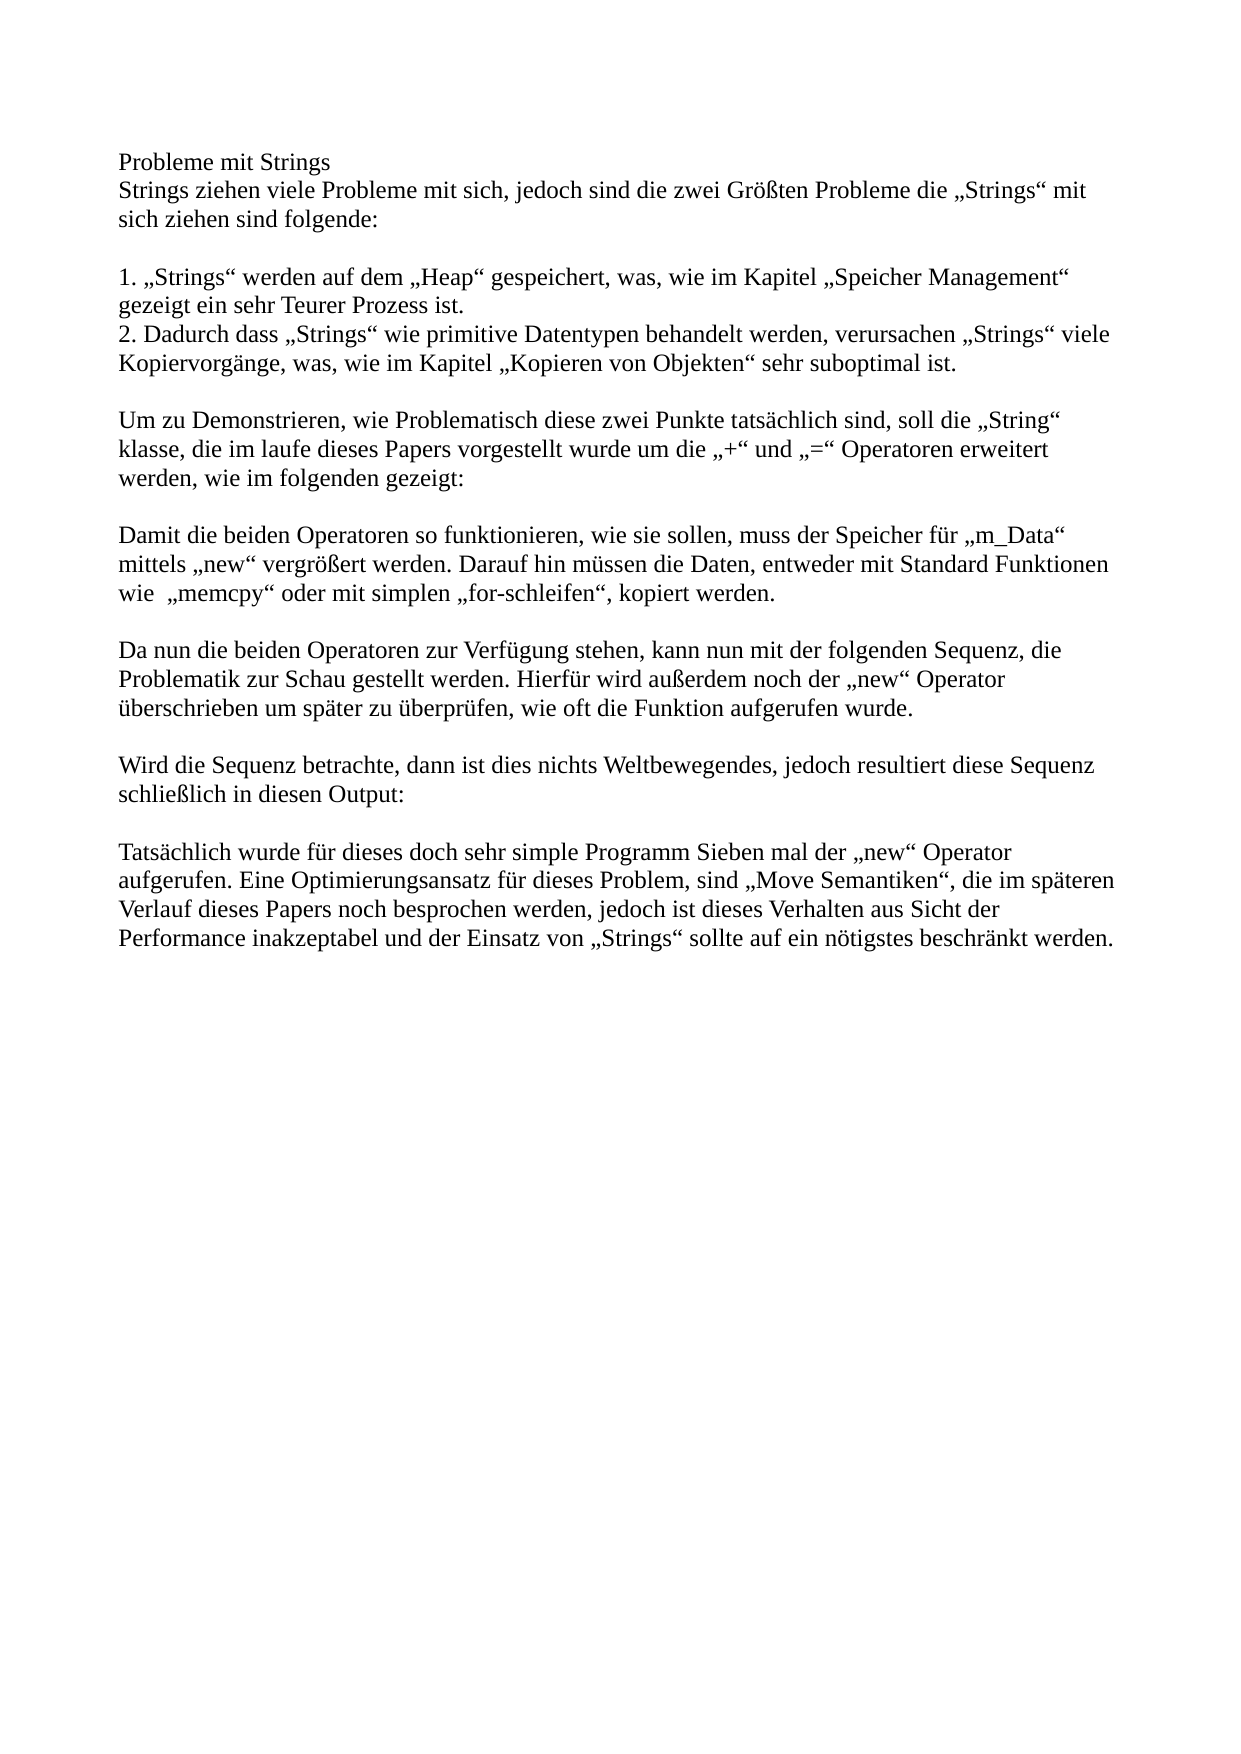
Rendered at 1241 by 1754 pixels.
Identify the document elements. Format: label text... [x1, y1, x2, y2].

text Probleme mit Strings [118, 147, 1122, 176]
text 1. „Strings“ werden auf dem „Heap“ gespeichert, was, wie im Kapitel „Speicher Management“ gezeigt ein sehr Teurer Prozess ist. [118, 262, 1122, 319]
text Um zu Demonstrieren, wie Problematisch diese zwei Punkte tatsächlich sind, soll die „String“ klasse, die im laufe dieses Papers vorgestellt wurde um die „+“ und „=“ Operatoren erweitert werden, wie im folgenden gezeigt: [118, 406, 1122, 492]
text Damit die beiden Operatoren so funktionieren, wie sie sollen, muss der Speicher für „m_Data“ mittels „new“ vergrößert werden. Darauf hin müssen die Daten, entweder mit Standard Funktionen wie „memcpy“ oder mit simplen „for-schleifen“, kopiert werden. [118, 521, 1122, 607]
text Strings ziehen viele Probleme mit sich, jedoch sind die zwei Größten Probleme die „Strings“ mit sich ziehen sind folgende: [118, 176, 1122, 233]
text Wird die Sequenz betrachte, dann ist dies nichts Weltbewegendes, jedoch resultiert diese Sequenz schließlich in diesen Output: [118, 751, 1122, 808]
text Tatsächlich wurde für dieses doch sehr simple Programm Sieben mal der „new“ Operator aufgerufen. Eine Optimierungsansatz für dieses Problem, sind „Move Semantiken“, die im späteren Verlauf dieses Papers noch besprochen werden, jedoch ist dieses Verhalten aus Sicht der Performance inakzeptabel und der Einsatz von „Strings“ sollte auf ein nötigstes beschränkt werden. [118, 837, 1122, 952]
text Da nun die beiden Operatoren zur Verfügung stehen, kann nun mit der folgenden Sequenz, die Problematik zur Schau gestellt werden. Hierfür wird außerdem noch der „new“ Operator überschrieben um später zu überprüfen, wie oft die Funktion aufgerufen wurde. [118, 636, 1122, 722]
text 2. Dadurch dass „Strings“ wie primitive Datentypen behandelt werden, verursachen „Strings“ viele Kopiervorgänge, was, wie im Kapitel „Kopieren von Objekten“ sehr suboptimal ist. [118, 319, 1122, 377]
